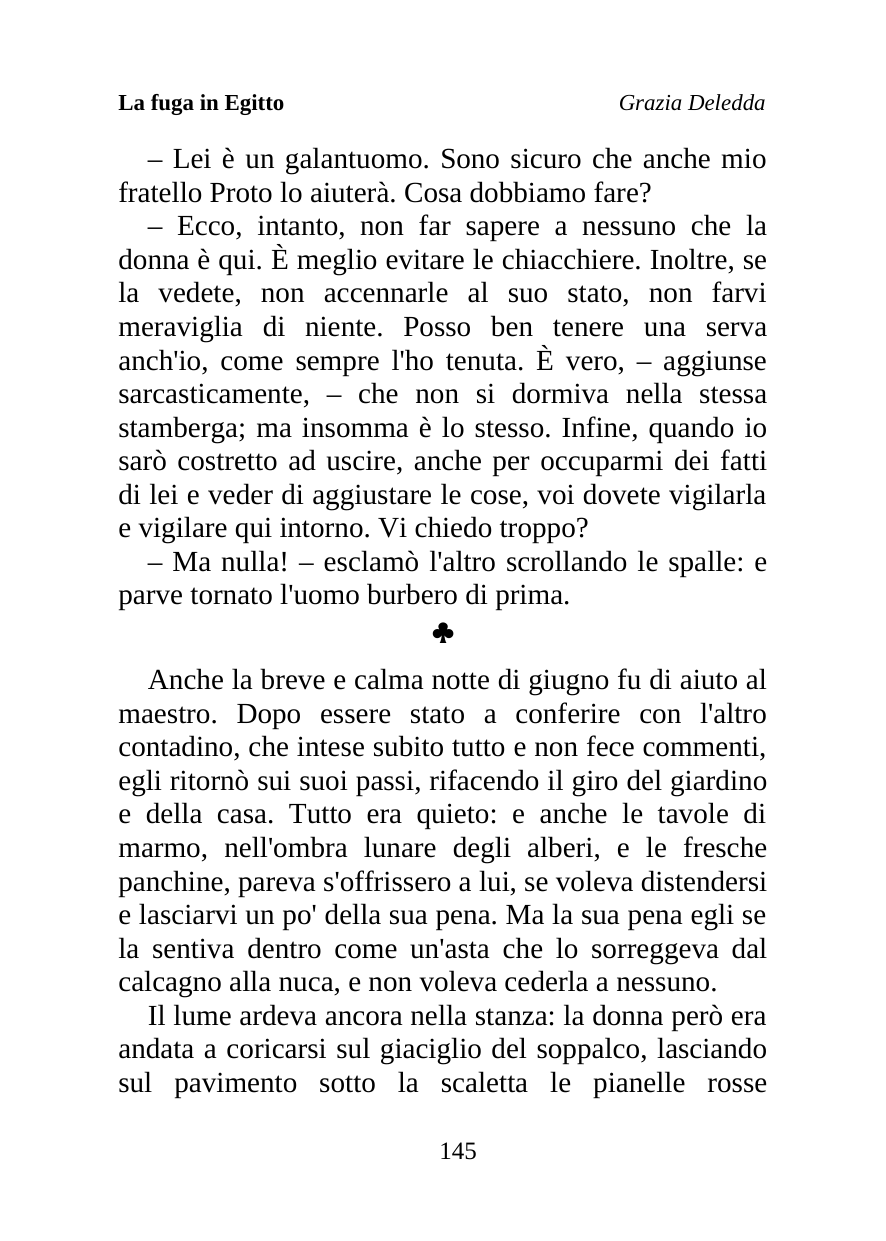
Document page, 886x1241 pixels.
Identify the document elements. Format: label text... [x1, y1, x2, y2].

text – Ma nulla! – esclamò l'altro scrollando le spalle: e parve tornato l'uomo burbero di prima. [118, 544, 768, 611]
text Anche la breve e calma notte di giugno fu di aiuto al maestro. Dopo essere stato a conferire con l'altro contadino, che intese subito tutto e non fece commenti, egli ritornò sui suoi passi, rifacendo il giro del giardino e della casa. Tutto era quieto: e anche le tavole di marmo, nell'ombra lunare degli alberi, e le fresche panchine, pareva s'offrissero a lui, se voleva distendersi e lasciarvi un po' della sua pena. Ma la sua pena egli se la sentiva dentro come un'asta che lo sorreggeva dal calcagno alla nuca, e non voleva cederla a nessuno. [118, 662, 768, 998]
text – Ecco, intanto, non far sapere a nessuno che la donna è qui. È meglio evitare le chiacchiere. Inoltre, se la vedete, non accennarle al suo stato, non farvi meraviglia di niente. Posso ben tenere una serva anch'io, come sempre l'ho tenuta. È vero, – aggiunse sarcasticamente, – che non si dormiva nella stessa stamberga; ma insomma è lo stesso. Infine, quando io sarò costretto ad uscire, anche per occuparmi dei fatti di lei e veder di aggiustare le cose, voi dovete vigilarla e vigilare qui intorno. Vi chiedo troppo? [118, 208, 768, 544]
text Il lume ardeva ancora nella stanza: la donna però era andata a coricarsi sul giaciglio del soppalco, lasciando sul pavimento sotto la scaletta le pianelle rosse [118, 998, 768, 1098]
text – Lei è un galantuomo. Sono sicuro che anche mio fratello Proto lo aiuterà. Cosa dobbiamo fare? [118, 141, 768, 208]
text  [118, 623, 768, 650]
